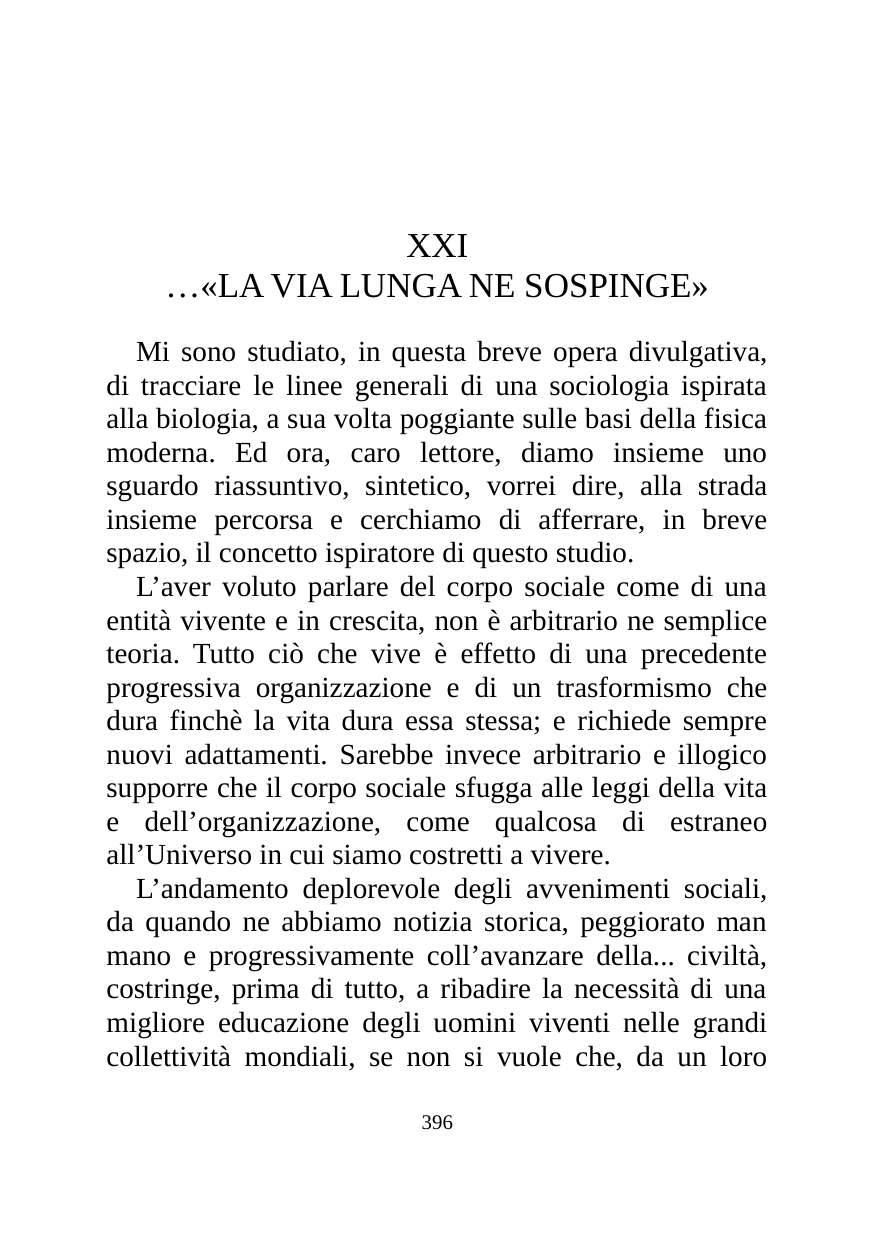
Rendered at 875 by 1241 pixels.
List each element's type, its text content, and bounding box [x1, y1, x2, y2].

text L’andamento deplorevole degli avvenimenti sociali, da quando ne abbiamo notizia storica, peggiorato man mano e progressivamente coll’avanzare della... civiltà, costringe, prima di tutto, a ribadire la necessità di una migliore educazione degli uomini viventi nelle grandi collettività mondiali, se non si vuole che, da un loro [106, 871, 768, 1072]
subtitle XXI …«LA VIA LUNGA NE SOSPINGE» [106, 224, 768, 305]
text L’aver voluto parlare del corpo sociale come di una entità vivente e in crescita, non è arbitrario ne semplice teoria. Tutto ciò che vive è effetto di una precedente progressiva organizzazione e di un trasformismo che dura finchè la vita dura essa stessa; e richiede sempre nuovi adattamenti. Sarebbe invece arbitrario e illogico supporre che il corpo sociale sfugga alle leggi della vita e dell’organizzazione, come qualcosa di estraneo all’Universo in cui siamo costretti a vivere. [106, 569, 768, 871]
text Mi sono studiato, in questa breve opera divulgativa, di tracciare le linee generali di una sociologia ispirata alla biologia, a sua volta poggiante sulle basi della fisica moderna. Ed ora, caro lettore, diamo insieme uno sguardo riassuntivo, sintetico, vorrei dire, alla strada insieme percorsa e cerchiamo di afferrare, in breve spazio, il concetto ispiratore di questo studio. [106, 334, 768, 569]
